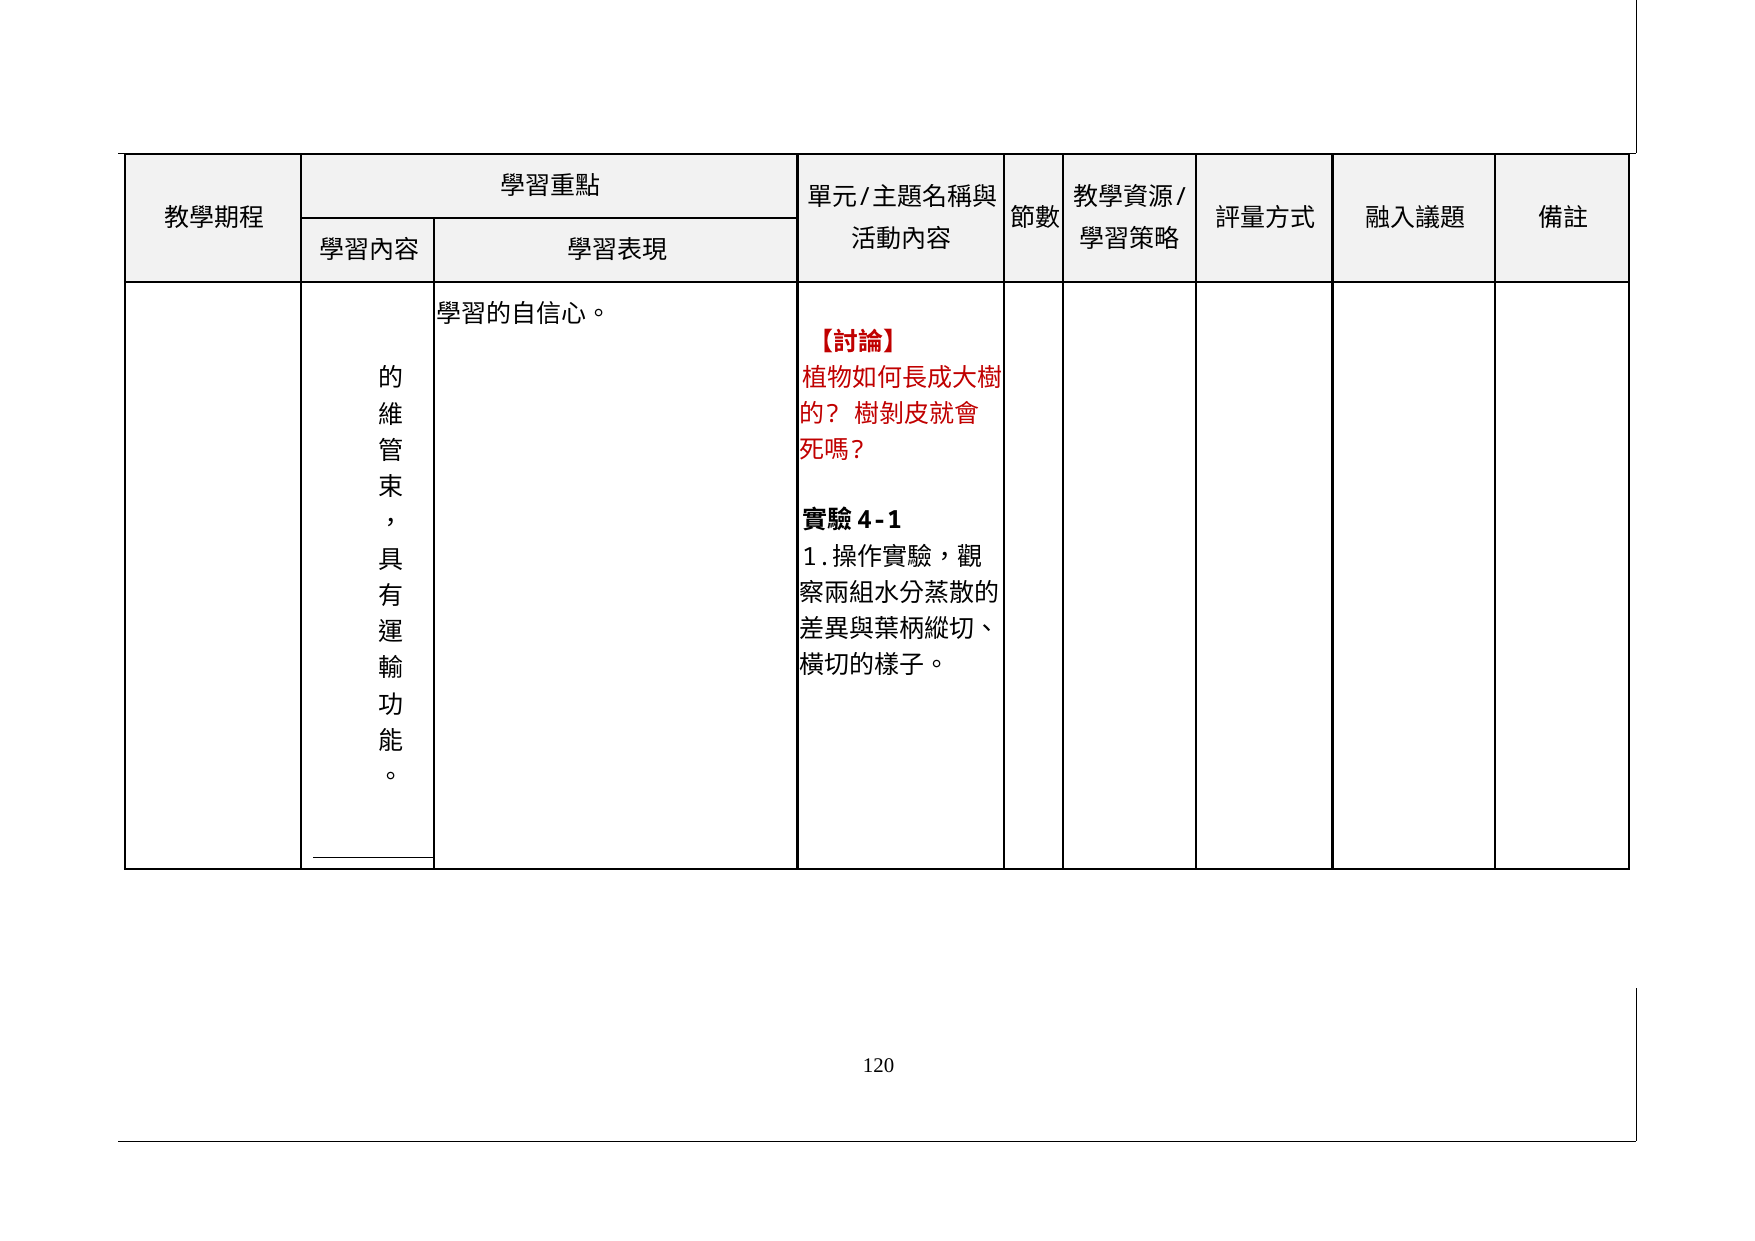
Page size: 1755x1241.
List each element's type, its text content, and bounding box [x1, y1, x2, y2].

table_cell 學習的自信心。 [435, 283, 796, 868]
table_cell [1496, 283, 1628, 868]
table_header 節數 [1005, 155, 1062, 281]
table_cell 的維管束，具有運輸功能。 [302, 283, 433, 868]
table_header 備註 [1496, 155, 1628, 281]
table_cell [1064, 283, 1195, 868]
table_header 教學期程 [126, 155, 300, 281]
table_cell 學習內容 [302, 219, 433, 281]
table_header 學習重點 [302, 155, 796, 217]
table_header 單元/主題名稱與活動內容 [799, 155, 1003, 281]
table_cell [1005, 283, 1062, 868]
table_header 融入議題 [1334, 155, 1494, 281]
table_header 評量方式 [1197, 155, 1331, 281]
table_cell [1197, 283, 1331, 868]
table_header 教學資源/學習策略 [1064, 155, 1195, 281]
table_cell [126, 283, 300, 868]
table_cell 【討論】 植物如何長成大樹的? 樹剝皮就會死嗎? 實驗4-1 1.操作實驗，觀察兩組水分蒸散的差異與葉柄縱切、橫切的樣子。 [799, 283, 1003, 868]
table_cell 學習表現 [435, 219, 796, 281]
table_cell [1334, 283, 1494, 868]
